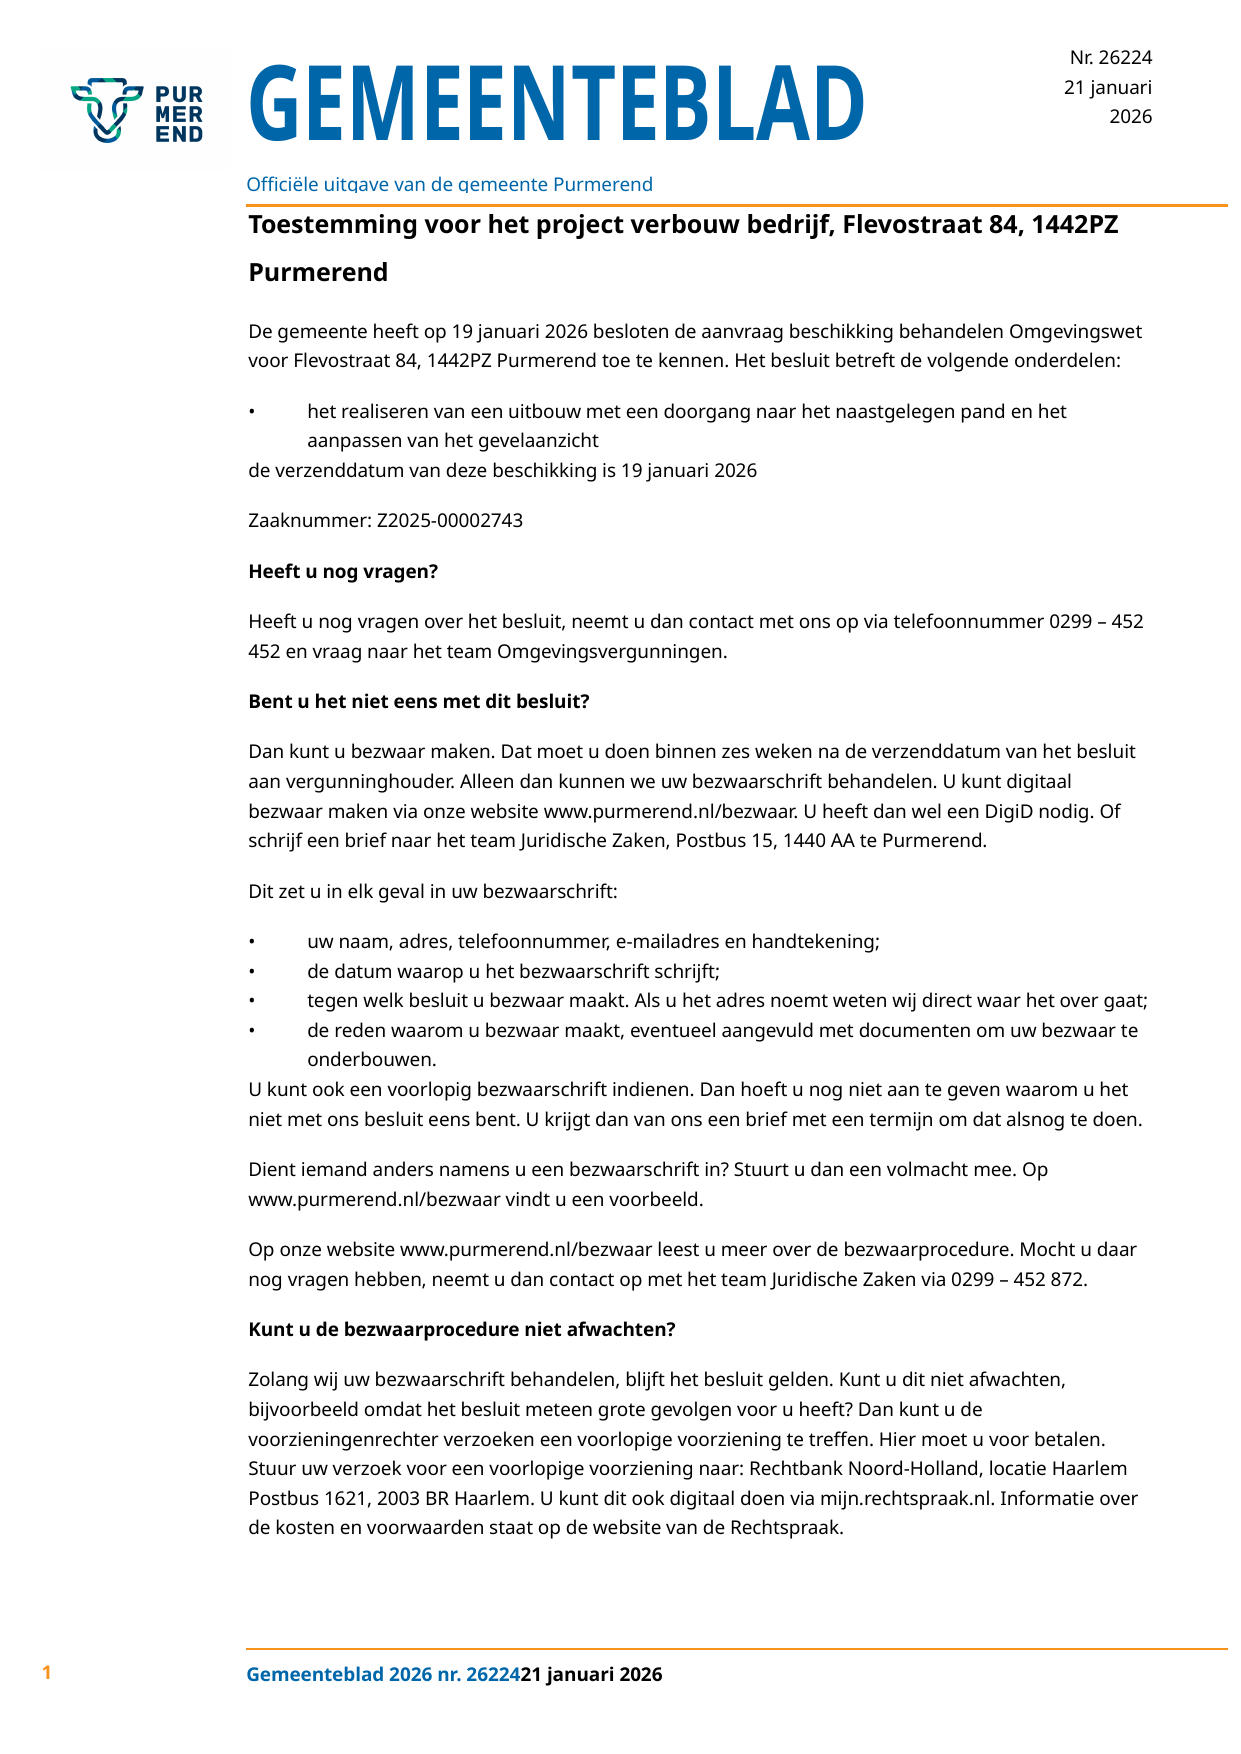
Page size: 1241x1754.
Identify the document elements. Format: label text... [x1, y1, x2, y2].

list de reden waarom u bezwaar maakt, eventueel aangevuld met documenten om uw bezwaar te onderbouwen. [248, 1017, 1152, 1072]
list uw naam, adres, telefoonnummer, e-mailadres en handtekening; [248, 928, 1152, 954]
list tegen welk besluit u bezwaar maakt. Als u het adres noemt weten wij direct waar het over gaat; [248, 987, 1152, 1013]
text Op onze website www.purmerend.nl/bezwaar leest u meer over de bezwaarprocedure. Mocht u daar nog vragen hebben, neemt u dan contact op met het team Juridische Zaken via 0299 – 452 872. [248, 1236, 1152, 1292]
text De gemeente heeft op 19 januari 2026 besloten de aanvraag beschikking behandelen Omgevingswet voor Flevostraat 84, 1442PZ Purmerend toe te kennen. Het besluit betreft de volgende onderdelen: [248, 318, 1152, 373]
list het realiseren van een uitbouw met een doorgang naar het naastgelegen pand en het aanpassen van het gevelaanzicht [248, 398, 1152, 453]
text Zolang wij uw bezwaarschrift behandelen, blijft het besluit gelden. Kunt u dit niet afwachten, bijvoorbeeld omdat het besluit meteen grote gevolgen voor u heeft? Dan kunt u de voorzieningenrechter verzoeken een voorlopige voorziening te treffen. Hier moet u voor betalen. Stuur uw verzoek voor een voorlopige voorziening naar: Rechtbank Noord-Holland, locatie Haarlem Postbus 1621, 2003 BR Haarlem. U kunt dit ook digitaal doen via mijn.rechtspraak.nl. Informatie over de kosten en voorwaarden staat op de website van de Rechtspraak. [248, 1367, 1152, 1540]
text Heeft u nog vragen? [248, 558, 1152, 584]
text Bent u het niet eens met dit besluit? [248, 688, 1152, 714]
text de verzenddatum van deze beschikking is 19 januari 2026 [248, 457, 1152, 483]
text Dit zet u in elk geval in uw bezwaarschrift: [248, 878, 1152, 904]
text Zaaknummer: Z2025-00002743 [248, 507, 1152, 533]
list de datum waarop u het bezwaarschrift schrijft; [248, 958, 1152, 984]
text Dan kunt u bezwaar maken. Dat moet u doen binnen zes weken na de verzenddatum van het besluit aan vergunninghouder. Alleen dan kunnen we uw bezwaarschrift behandelen. U kunt digitaal bezwaar maken via onze website www.purmerend.nl/bezwaar. U heeft dan wel een DigiD nodig. Of schrijf een brief naar het team Juridische Zaken, Postbus 15, 1440 AA te Purmerend. [248, 739, 1152, 853]
text Toestemming voor het project verbouw bedrijf, Flevostraat 84, 1442PZ Purmerend [248, 207, 1152, 288]
picture [41, 47, 231, 172]
text Kunt u de bezwaarprocedure niet afwachten? [248, 1316, 1152, 1342]
text Heeft u nog vragen over het besluit, neemt u dan contact met ons op via telefoonnummer 0299 – 452 452 en vraag naar het team Omgevingsvergunningen. [248, 608, 1152, 664]
text Dient iemand anders namens u een bezwaarschrift in? Stuurt u dan een volmacht mee. Op www.purmerend.nl/bezwaar vindt u een voorbeeld. [248, 1156, 1152, 1212]
text U kunt ook een voorlopig bezwaarschrift indienen. Dan hoeft u nog niet aan te geven waarom u het niet met ons besluit eens bent. U krijgt dan van ons een brief met een termijn om dat alsnog te doen. [248, 1076, 1152, 1132]
